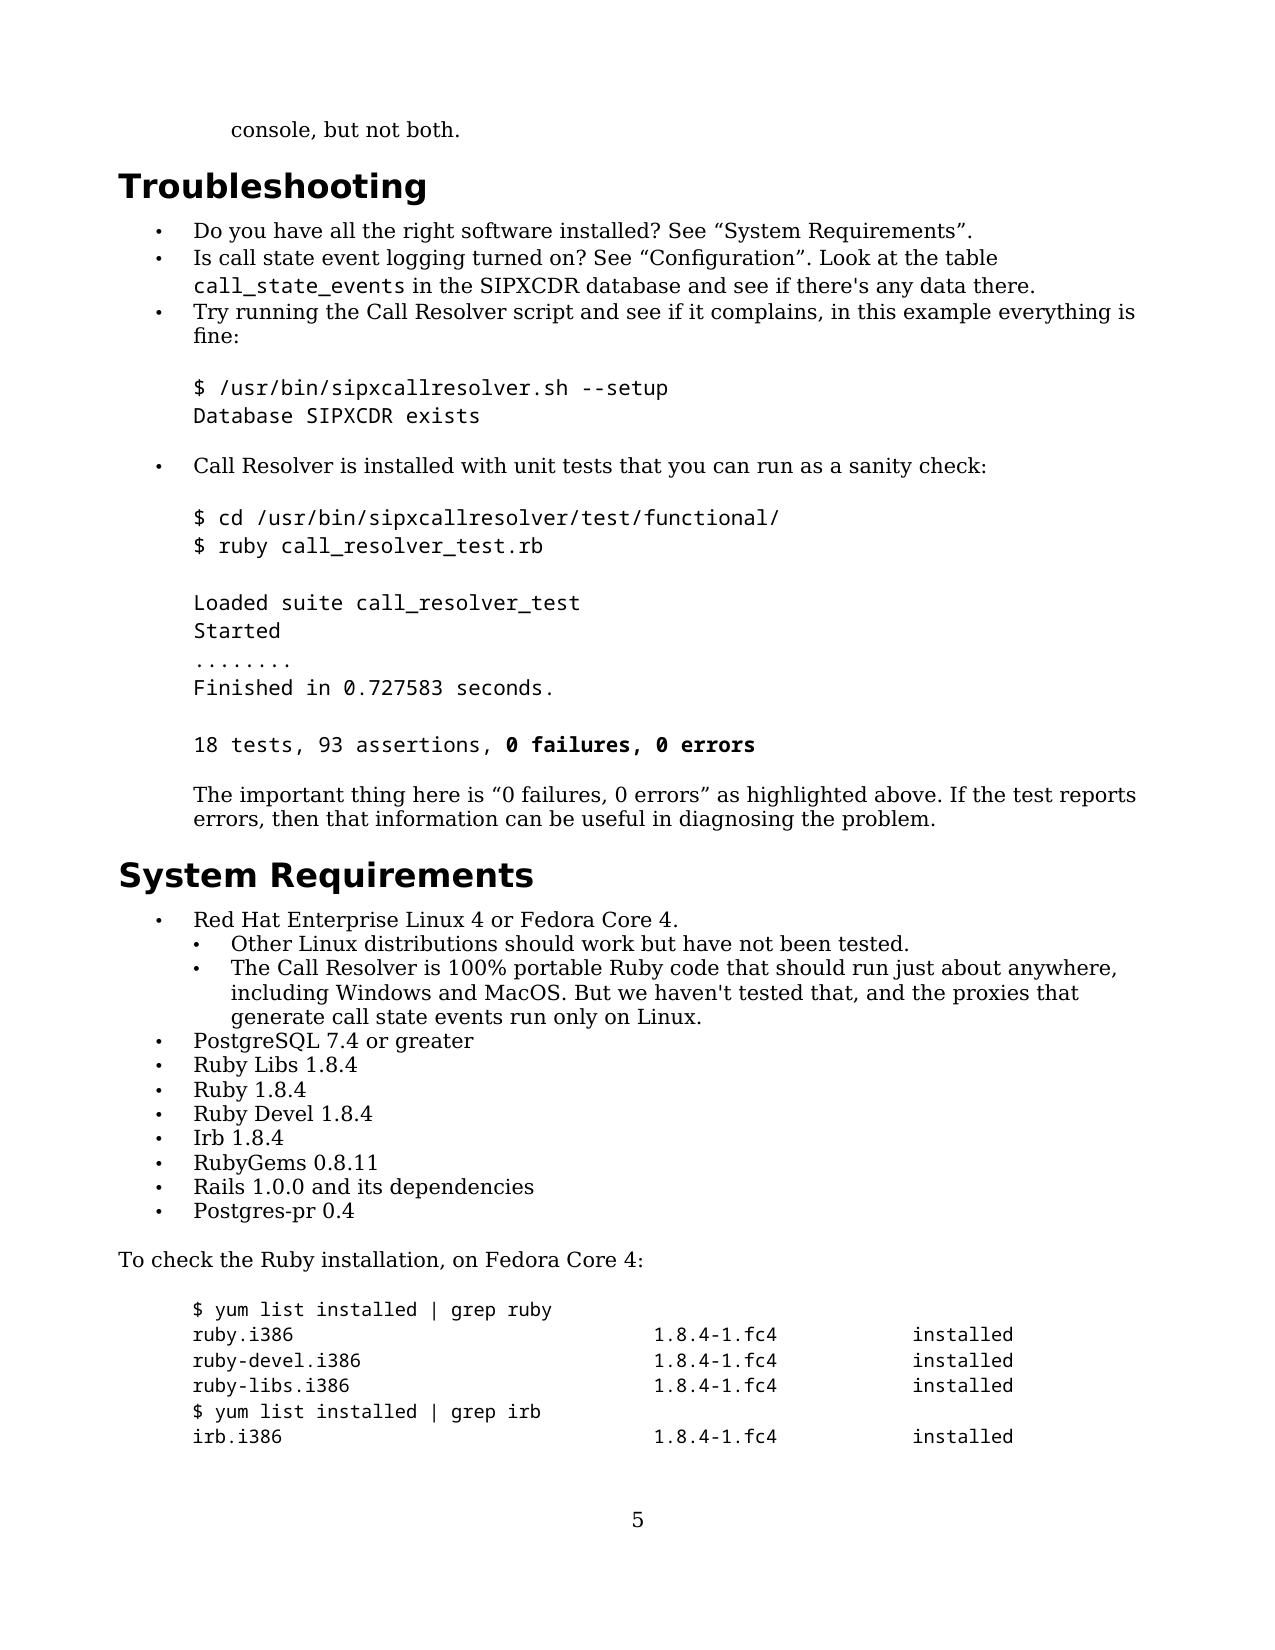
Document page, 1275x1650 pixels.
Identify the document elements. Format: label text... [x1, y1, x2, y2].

text Loaded suite call_resolver_test [193, 588, 1157, 616]
list Ruby Devel 1.8.4 [156, 1102, 1157, 1126]
list The Call Resolver is 100% portable Ruby code that should run just about anywhere, including Windows and MacOS. But we haven't tested that, and the proxies that generate call state events run only on Linux. [193, 956, 1157, 1029]
list Do you have all the right software installed? See “System Requirements”. [156, 219, 1157, 243]
list Irb 1.8.4 [156, 1126, 1157, 1151]
text $ yum list installed | grep irb [192, 1398, 1157, 1424]
text irb.i386 1.8.4-1.fc4 installed [192, 1424, 1157, 1449]
list Is call state event logging turned on? See “Configuration”. Look at the table call_state_events in the SIPXCDR database and see if there's any data there. [156, 243, 1157, 300]
text Started [193, 616, 1157, 645]
text ruby.i386 1.8.4-1.fc4 installed [192, 1322, 1157, 1347]
list Postgres-pr 0.4 [156, 1199, 1157, 1223]
list PostgreSQL 7.4 or greater [156, 1029, 1157, 1053]
list Try running the Call Resolver script and see if it complains, in this example everything is fine: $ /usr/bin/sipxcallresolver.sh --setup Database SIPXCDR exists [156, 300, 1157, 454]
text 18 tests, 93 assertions, 0 failures, 0 errors The important thing here is “0 failures, 0 errors” as highlighted above. If the test reports errors, then that information can be useful in diagnosing the problem. [193, 730, 1157, 831]
list Other Linux distributions should work but have not been tested. [193, 932, 1157, 956]
list console, but not both. [193, 118, 1157, 142]
list Ruby 1.8.4 [156, 1078, 1157, 1102]
text ruby-libs.i386 1.8.4-1.fc4 installed [192, 1373, 1157, 1398]
text ........ [193, 645, 1157, 673]
list Call Resolver is installed with unit tests that you can run as a sanity check: $ cd /usr/bin/sipxcallresolver/test/functional/ $ ruby call_resolver_test.rb [156, 454, 1157, 559]
text Finished in 0.727583 seconds. [193, 673, 1157, 702]
list Rails 1.0.0 and its dependencies [156, 1175, 1157, 1199]
text ruby-devel.i386 1.8.4-1.fc4 installed [192, 1347, 1157, 1373]
text $ yum list installed | grep ruby [192, 1296, 1157, 1322]
list Ruby Libs 1.8.4 [156, 1053, 1157, 1078]
list RubyGems 0.8.11 [156, 1151, 1157, 1175]
subtitle System Requirements [118, 856, 1157, 895]
subtitle Troubleshooting [118, 167, 1157, 206]
list Red Hat Enterprise Linux 4 or Fedora Core 4. [156, 908, 1157, 932]
text To check the Ruby installation, on Fedora Core 4: [118, 1248, 1157, 1272]
